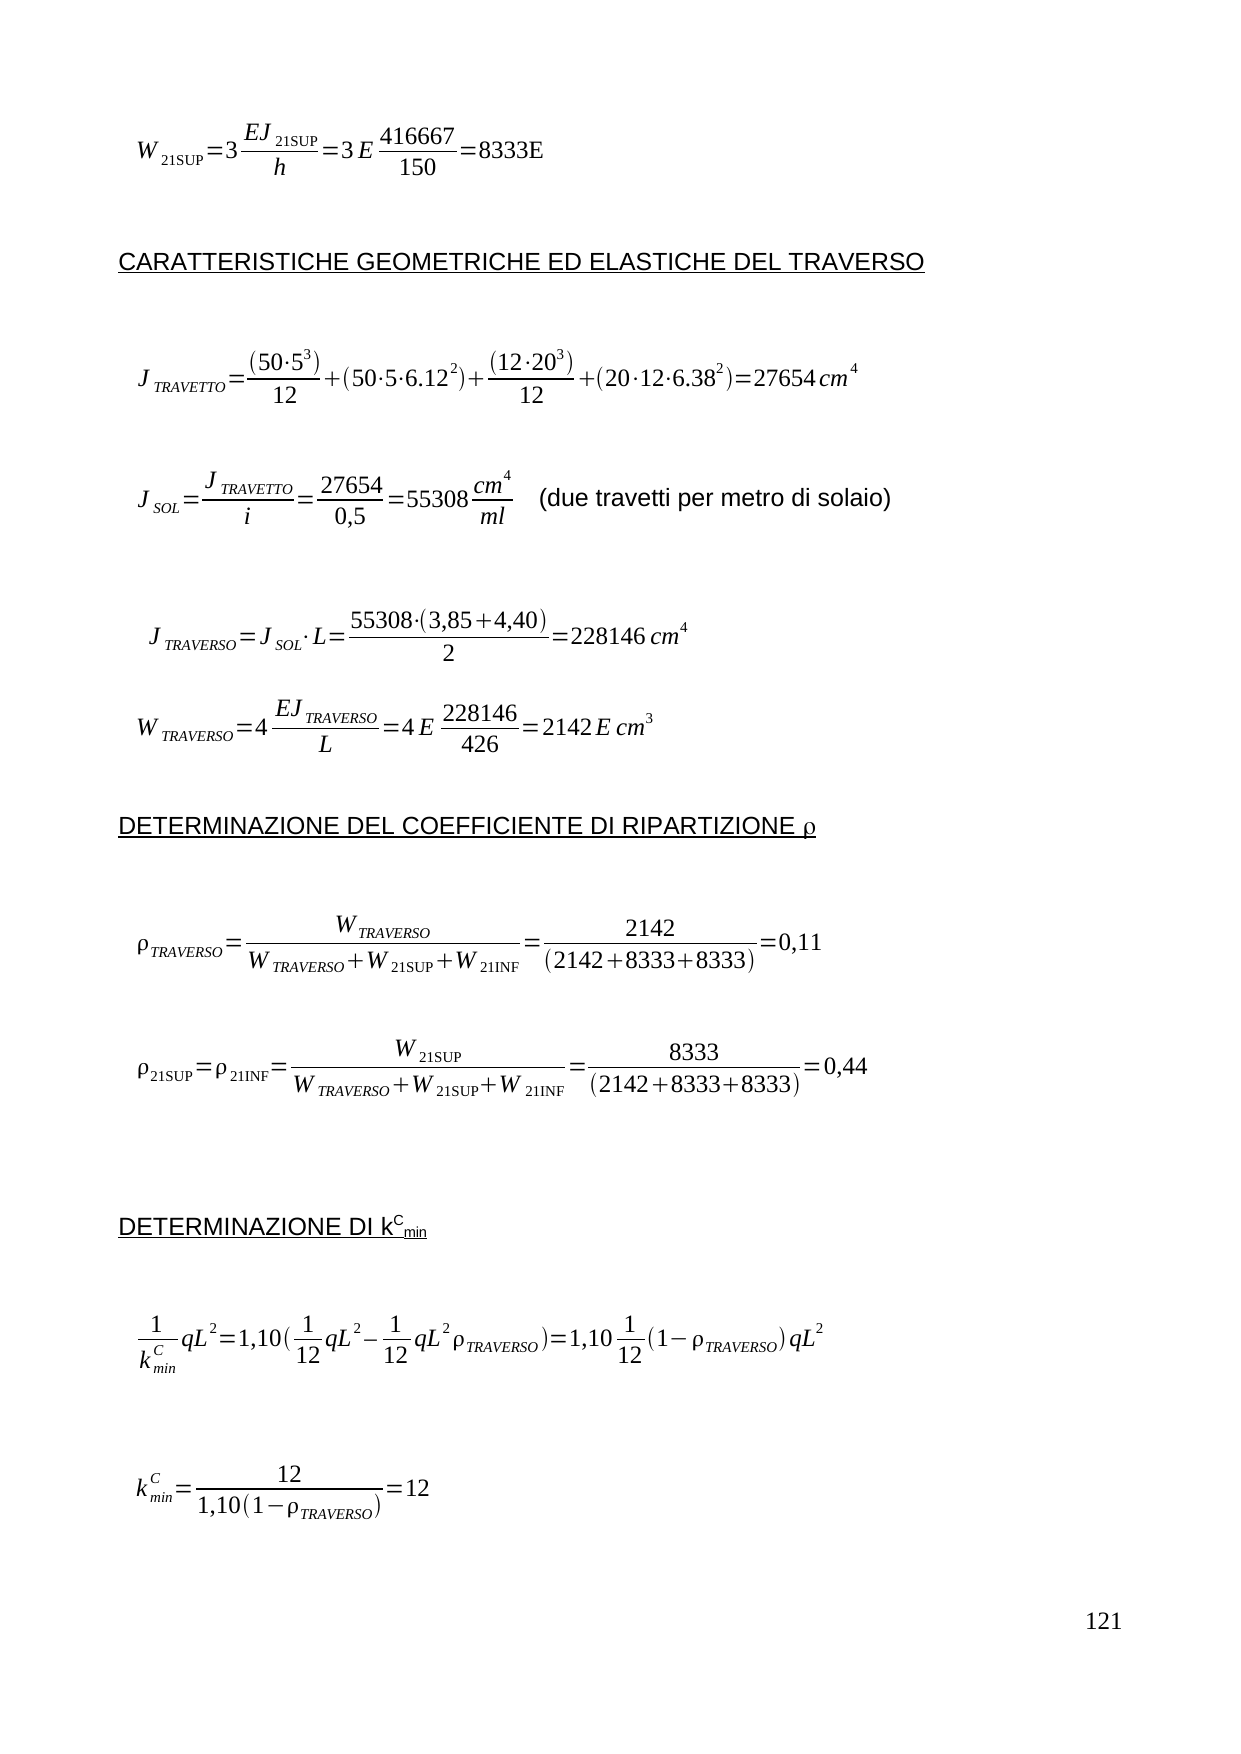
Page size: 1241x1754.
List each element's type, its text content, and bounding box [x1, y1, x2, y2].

text (due travetti per metro di solaio) [118, 466, 1122, 529]
subtitle DETERMINAZIONE DEL COEFFICIENTE DI RIPARTIZIONE r [118, 811, 1122, 840]
subtitle DETERMINAZIONE DI kCmin [118, 1212, 1122, 1241]
subtitle CARATTERISTICHE GEOMETRICHE ED ELASTICHE DEL TRAVERSO [118, 247, 1122, 276]
